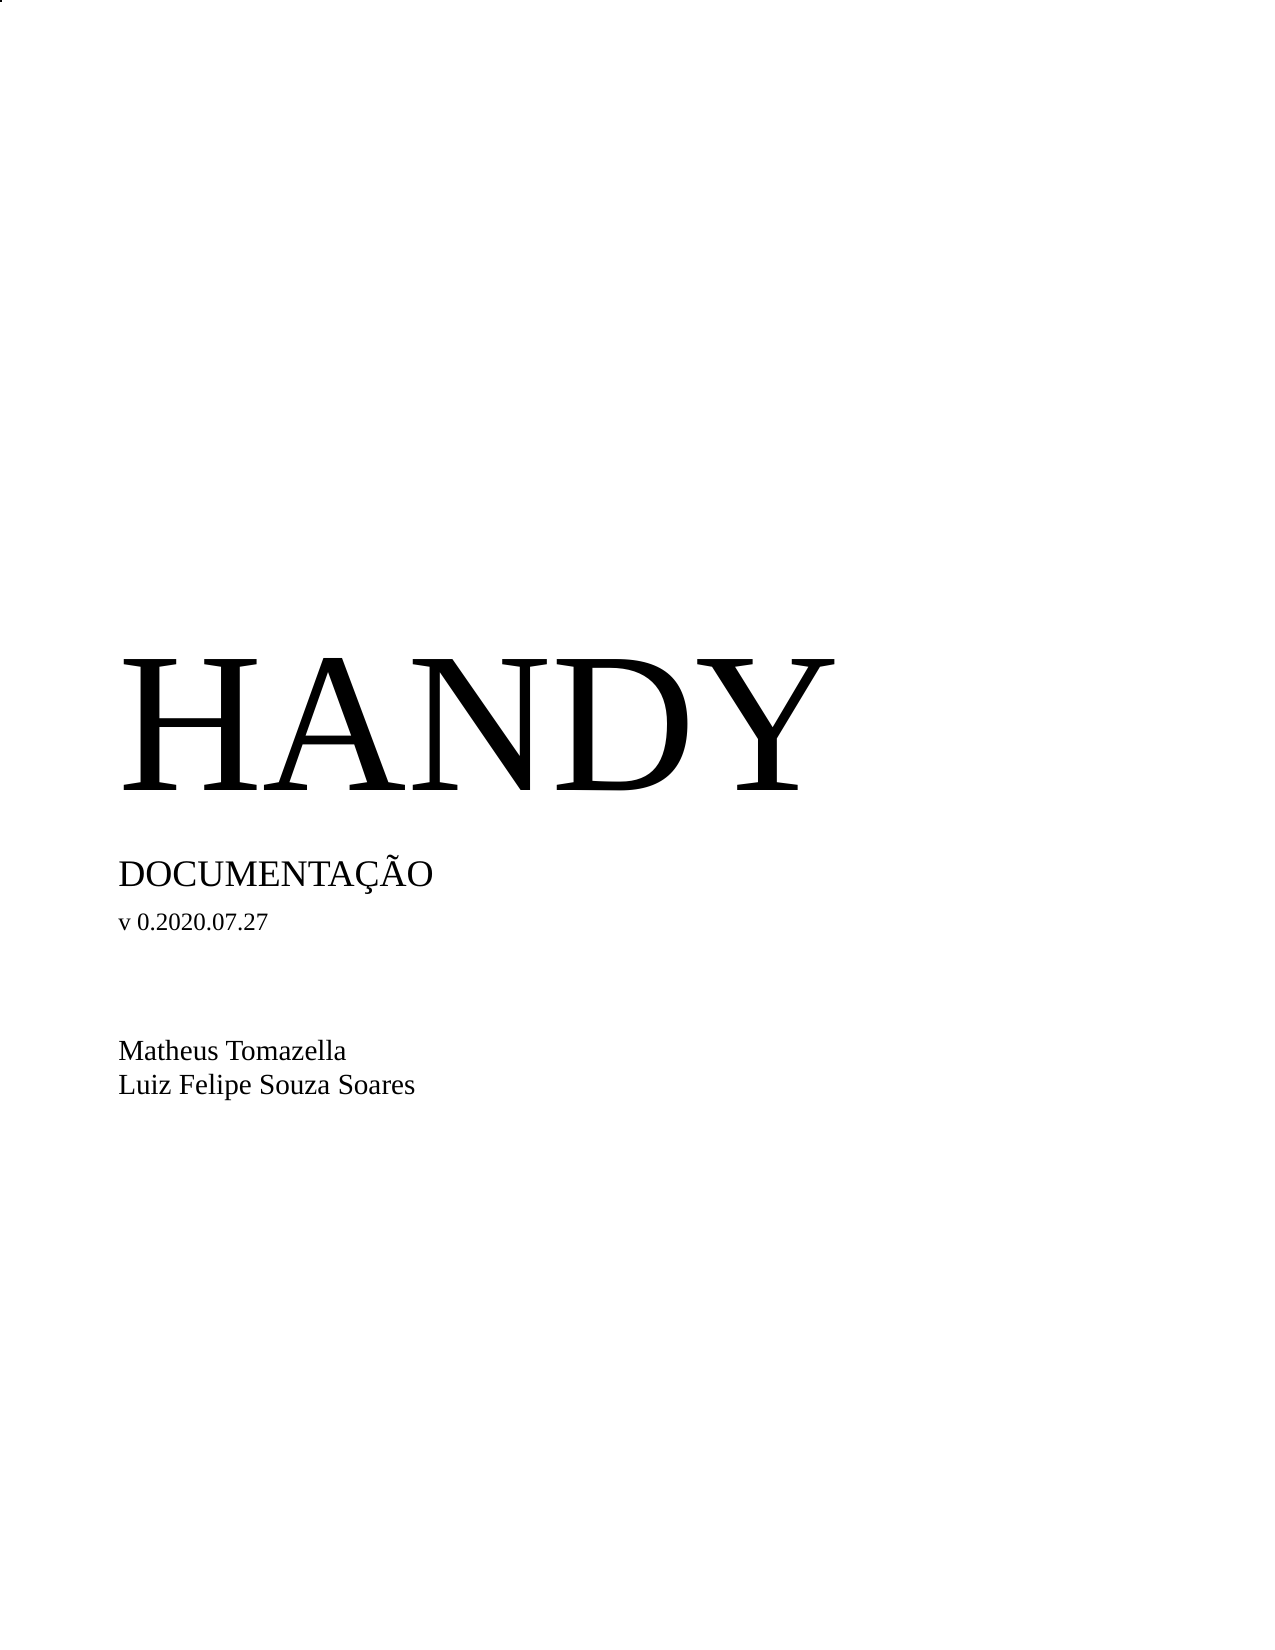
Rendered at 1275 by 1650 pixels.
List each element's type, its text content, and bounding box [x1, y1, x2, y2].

subtitle DOCUMENTAÇÃO [118, 852, 1181, 895]
text v 0.2020.07.27 [118, 907, 1062, 936]
title HANDY [118, 603, 1181, 833]
text Matheus Tomazella [118, 1033, 1181, 1067]
text Luiz Felipe Souza Soares [118, 1067, 1181, 1100]
